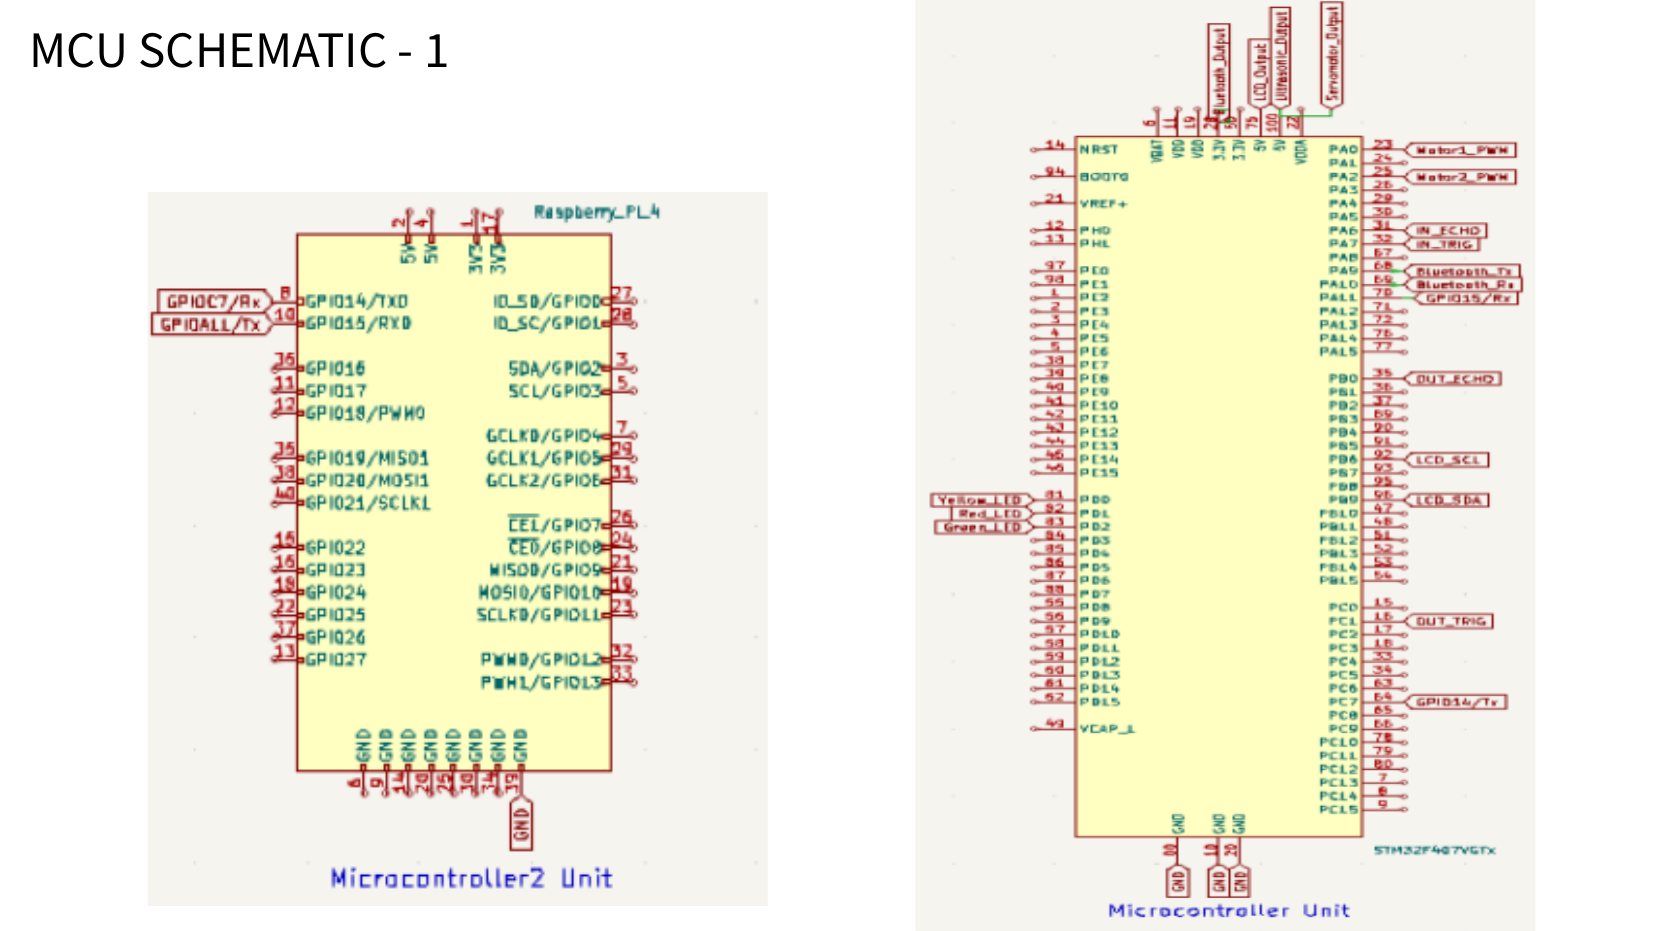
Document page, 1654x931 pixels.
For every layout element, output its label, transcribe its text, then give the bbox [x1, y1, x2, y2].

picture [915, 0, 1536, 931]
title MCU SCHEMATIC - 1 [29, 6, 621, 89]
picture [147, 192, 768, 906]
